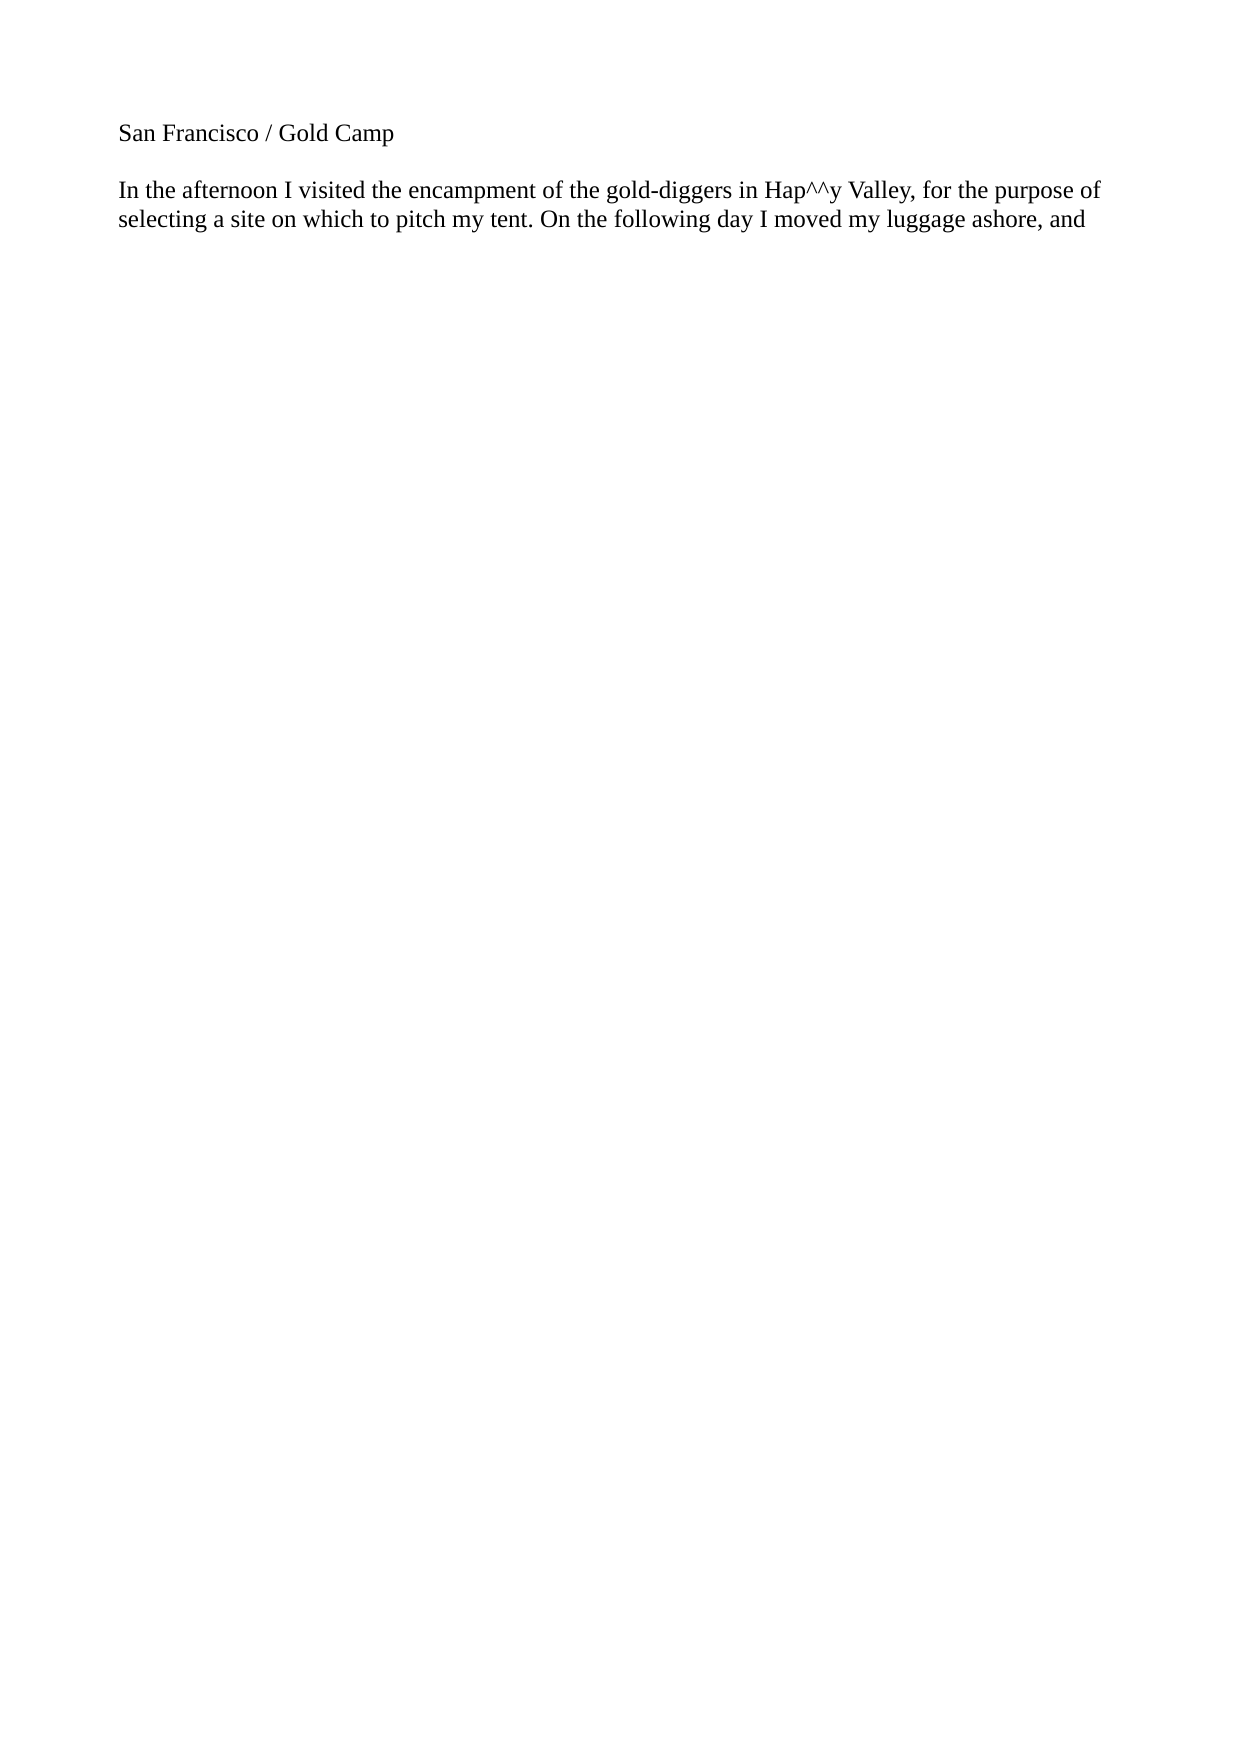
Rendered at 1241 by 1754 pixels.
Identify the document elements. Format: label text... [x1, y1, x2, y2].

text In the afternoon I visited the encampment of the gold-diggers in Hap^^y Valley, for the purpose of selecting a site on which to pitch my tent. On the following day I moved my luggage ashore, and [118, 176, 1122, 233]
text San Francisco / Gold Camp [118, 118, 1122, 147]
